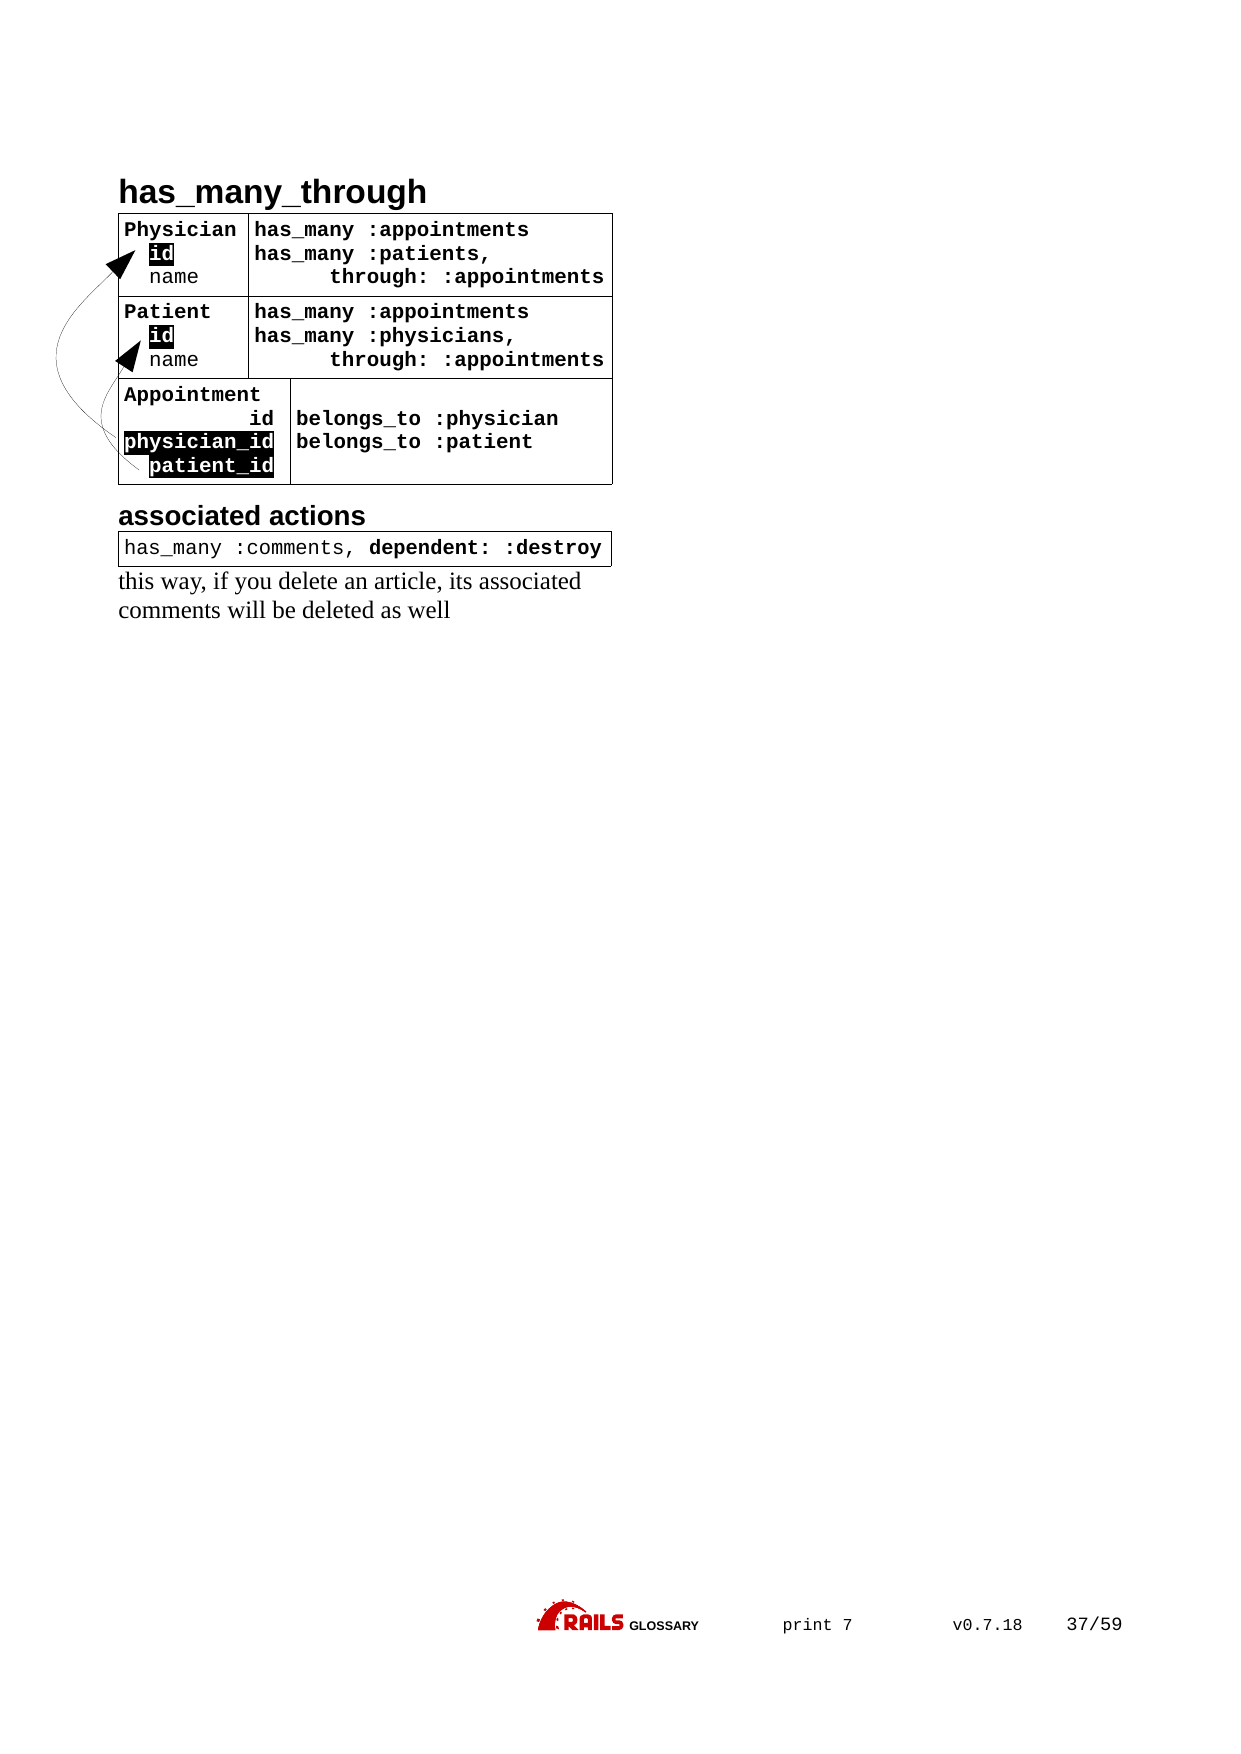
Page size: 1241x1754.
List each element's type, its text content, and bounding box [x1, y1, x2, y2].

table_header has_many :comments, dependent: :destroy [119, 532, 611, 566]
table_cell Appointment id physician_id patient_id [119, 379, 290, 484]
table_header has_many :appointments has_many :patients, through: :appointments [249, 214, 612, 296]
subtitle associated actions [118, 499, 611, 531]
table_cell has_many :appointments has_many :physicians, through: :appointments [249, 297, 612, 378]
subtitle has_many_through [118, 171, 611, 210]
text this way, if you delete an article, its associated comments will be deleted as well [118, 567, 611, 624]
table_header Physician id name [119, 214, 248, 296]
table_cell Patient id name [119, 297, 248, 378]
table_cell belongs_to :physician belongs_to :patient [291, 379, 612, 484]
